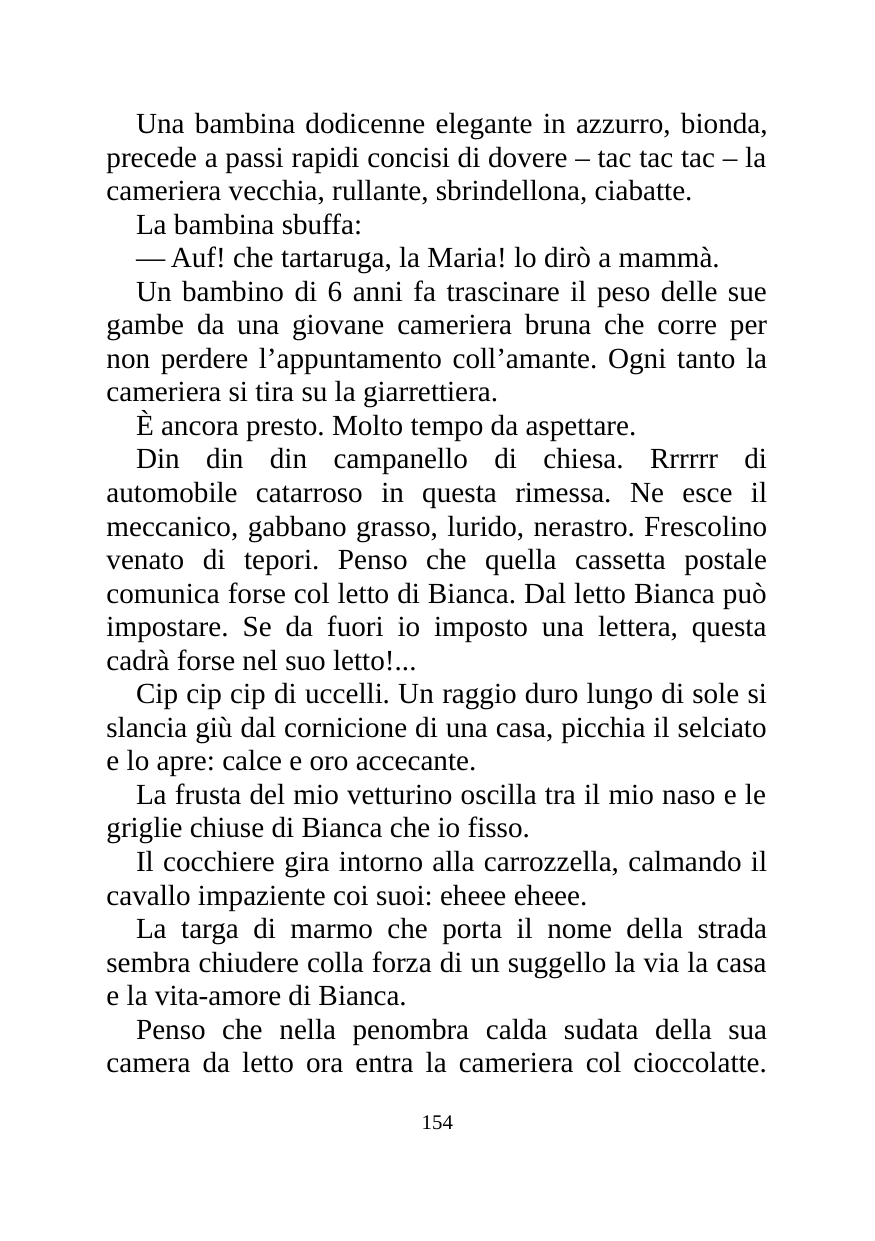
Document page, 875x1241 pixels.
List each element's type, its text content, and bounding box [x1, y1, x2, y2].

text Un bambino di 6 anni fa trascinare il peso delle sue gambe da una giovane cameriera bruna che corre per non perdere l’appuntamento coll’amante. Ogni tanto la cameriera si tira su la giarrettiera. [106, 274, 768, 408]
text La bambina sbuffa: [106, 207, 768, 240]
text Cip cip cip di uccelli. Un raggio duro lungo di sole si slancia giù dal cornicione di una casa, picchia il selciato e lo apre: calce e oro accecante. [106, 676, 768, 777]
text — Auf! che tartaruga, la Maria! lo dirò a mammà. [106, 240, 768, 274]
text La frusta del mio vetturino oscilla tra il mio naso e le griglie chiuse di Bianca che io fisso. [106, 777, 768, 844]
text Il cocchiere gira intorno alla carrozzella, calmando il cavallo impaziente coi suoi: eheee eheee. [106, 844, 768, 911]
text Din din din campanello di chiesa. Rrrrrr di automobile catarroso in questa rimessa. Ne esce il meccanico, gabbano grasso, lurido, nerastro. Frescolino venato di tepori. Penso che quella cassetta postale comunica forse col letto di Bianca. Dal letto Bianca può impostare. Se da fuori io imposto una lettera, questa cadrà forse nel suo letto!... [106, 442, 768, 676]
text La targa di marmo che porta il nome della strada sembra chiudere colla forza di un suggello la via la casa e la vita-amore di Bianca. [106, 911, 768, 1012]
text È ancora presto. Molto tempo da aspettare. [106, 408, 768, 442]
text Una bambina dodicenne elegante in azzurro, bionda, precede a passi rapidi concisi di dovere – tac tac tac – la cameriera vecchia, rullante, sbrindellona, ciabatte. [106, 106, 768, 207]
text Penso che nella penombra calda sudata della sua camera da letto ora entra la cameriera col cioccolatte. [106, 1012, 768, 1079]
